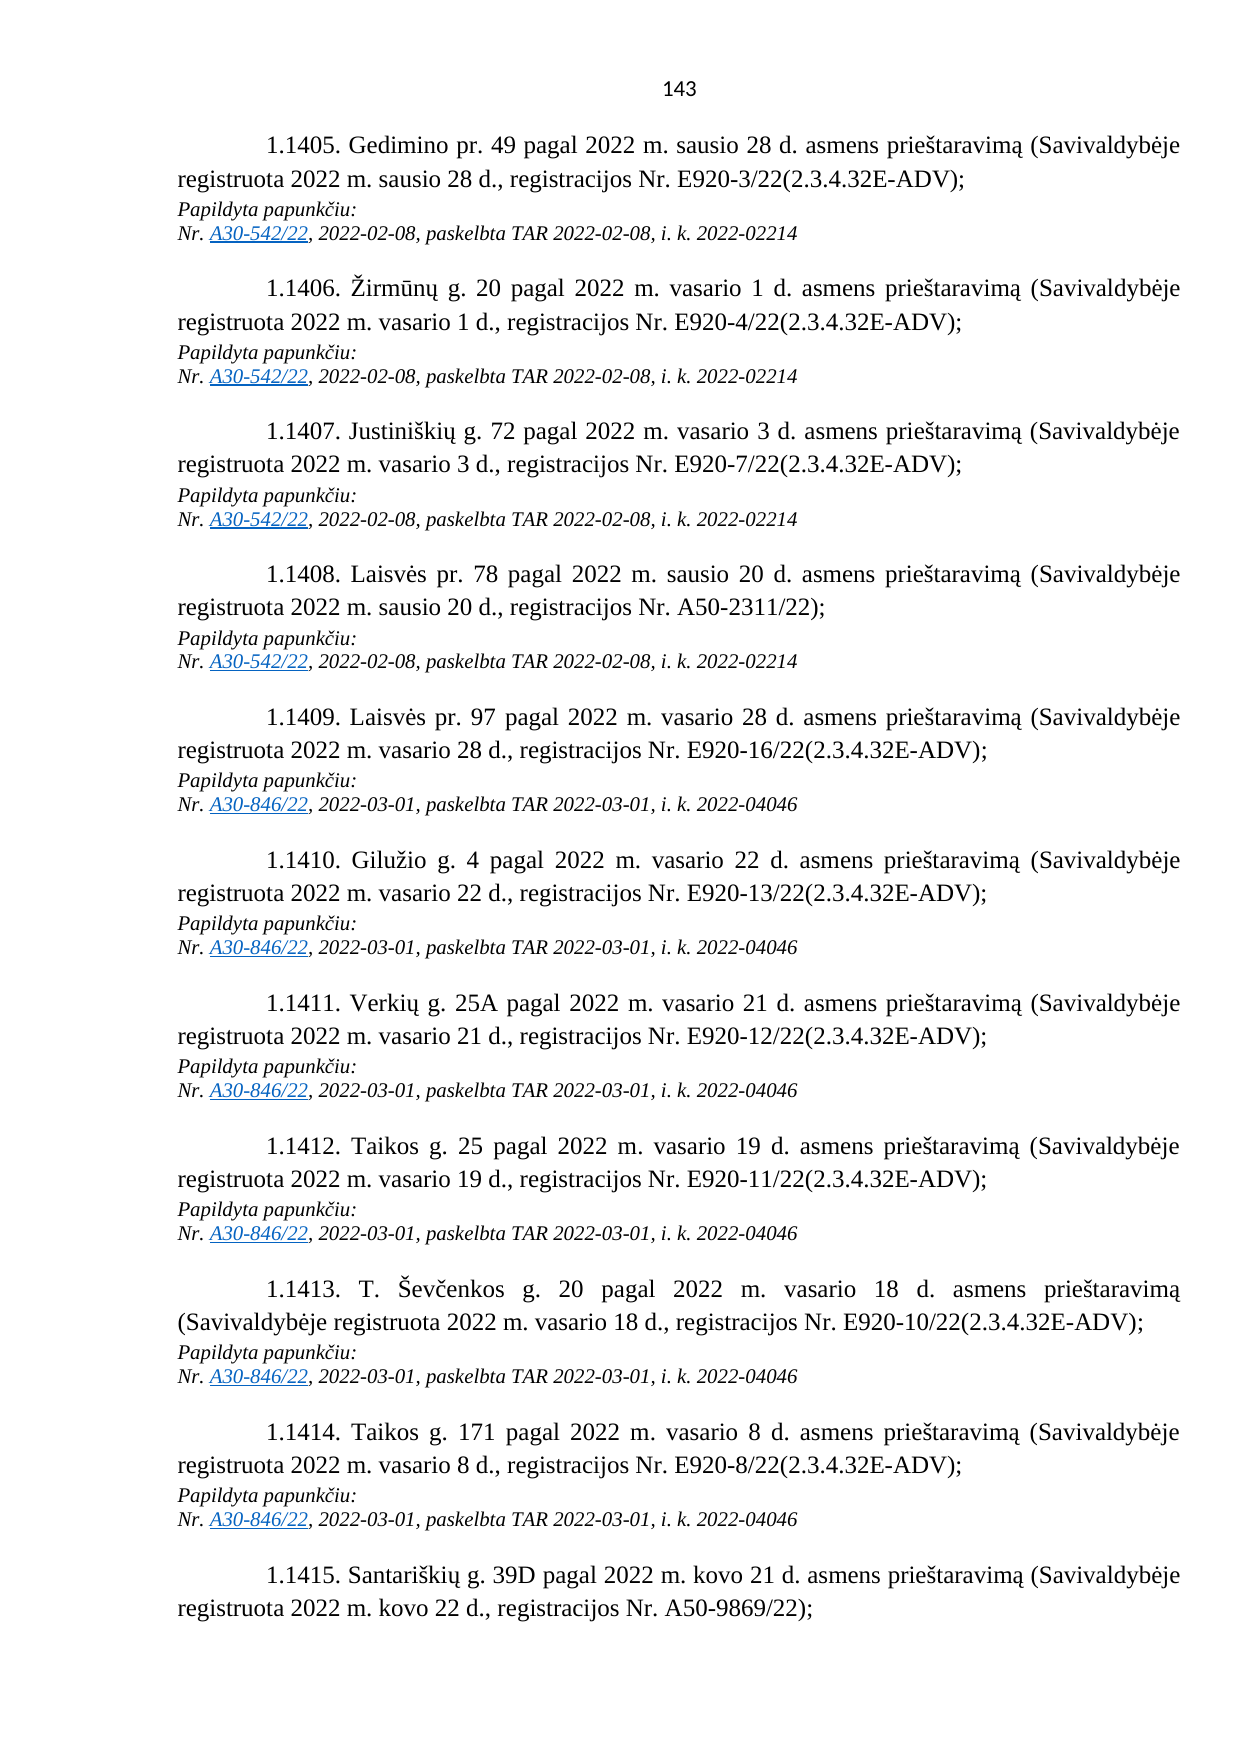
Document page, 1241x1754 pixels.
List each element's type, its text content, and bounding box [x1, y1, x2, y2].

text Nr. A30-542/22, 2022-02-08, paskelbta TAR 2022-02-08, i. k. 2022-02214 [177, 364, 1181, 388]
text Papildyta papunkčiu: [177, 768, 1181, 792]
text Nr. A30-846/22, 2022-03-01, paskelbta TAR 2022-03-01, i. k. 2022-04046 [177, 1507, 1181, 1531]
text Papildyta papunkčiu: [177, 1340, 1181, 1364]
text Papildyta papunkčiu: [177, 1483, 1181, 1507]
text 1.1413. T. Ševčenkos g. 20 pagal 2022 m. vasario 18 d. asmens prieštaravimą (Savivaldybėje registruota 2022 m. vasario 18 d., registracijos Nr. E920-10/22(2.3.4.32E-ADV); [177, 1274, 1181, 1336]
text 1.1410. Gilužio g. 4 pagal 2022 m. vasario 22 d. asmens prieštaravimą (Savivaldybėje registruota 2022 m. vasario 22 d., registracijos Nr. E920-13/22(2.3.4.32E-ADV); [177, 845, 1181, 907]
text 1.1414. Taikos g. 171 pagal 2022 m. vasario 8 d. asmens prieštaravimą (Savivaldybėje registruota 2022 m. vasario 8 d., registracijos Nr. E920-8/22(2.3.4.32E-ADV); [177, 1417, 1181, 1479]
text Nr. A30-846/22, 2022-03-01, paskelbta TAR 2022-03-01, i. k. 2022-04046 [177, 1078, 1181, 1102]
text Papildyta papunkčiu: [177, 625, 1181, 649]
text 1.1408. Laisvės pr. 78 pagal 2022 m. sausio 20 d. asmens prieštaravimą (Savivaldybėje registruota 2022 m. sausio 20 d., registracijos Nr. A50-2311/22); [177, 559, 1181, 621]
text Papildyta papunkčiu: [177, 1054, 1181, 1078]
text Nr. A30-846/22, 2022-03-01, paskelbta TAR 2022-03-01, i. k. 2022-04046 [177, 1364, 1181, 1388]
text Nr. A30-542/22, 2022-02-08, paskelbta TAR 2022-02-08, i. k. 2022-02214 [177, 507, 1181, 531]
text Papildyta papunkčiu: [177, 911, 1181, 935]
text 1.1411. Verkių g. 25A pagal 2022 m. vasario 21 d. asmens prieštaravimą (Savivaldybėje registruota 2022 m. vasario 21 d., registracijos Nr. E920-12/22(2.3.4.32E-ADV); [177, 988, 1181, 1050]
text Papildyta papunkčiu: [177, 482, 1181, 507]
text 1.1415. Santariškių g. 39D pagal 2022 m. kovo 21 d. asmens prieštaravimą (Savivaldybėje registruota 2022 m. kovo 22 d., registracijos Nr. A50-9869/22); [177, 1560, 1181, 1622]
text Papildyta papunkčiu: [177, 1197, 1181, 1221]
text 1.1412. Taikos g. 25 pagal 2022 m. vasario 19 d. asmens prieštaravimą (Savivaldybėje registruota 2022 m. vasario 19 d., registracijos Nr. E920-11/22(2.3.4.32E-ADV); [177, 1131, 1181, 1193]
text Papildyta papunkčiu: [177, 339, 1181, 364]
text Papildyta papunkčiu: [177, 197, 1181, 221]
text 1.1406. Žirmūnų g. 20 pagal 2022 m. vasario 1 d. asmens prieštaravimą (Savivaldybėje registruota 2022 m. vasario 1 d., registracijos Nr. E920-4/22(2.3.4.32E-ADV); [177, 273, 1181, 335]
text Nr. A30-846/22, 2022-03-01, paskelbta TAR 2022-03-01, i. k. 2022-04046 [177, 1221, 1181, 1245]
text Nr. A30-846/22, 2022-03-01, paskelbta TAR 2022-03-01, i. k. 2022-04046 [177, 935, 1181, 959]
text Nr. A30-542/22, 2022-02-08, paskelbta TAR 2022-02-08, i. k. 2022-02214 [177, 649, 1181, 673]
text 1.1405. Gedimino pr. 49 pagal 2022 m. sausio 28 d. asmens prieštaravimą (Savivaldybėje registruota 2022 m. sausio 28 d., registracijos Nr. E920-3/22(2.3.4.32E-ADV); [177, 131, 1181, 192]
text 1.1407. Justiniškių g. 72 pagal 2022 m. vasario 3 d. asmens prieštaravimą (Savivaldybėje registruota 2022 m. vasario 3 d., registracijos Nr. E920-7/22(2.3.4.32E-ADV); [177, 416, 1181, 478]
text 1.1409. Laisvės pr. 97 pagal 2022 m. vasario 28 d. asmens prieštaravimą (Savivaldybėje registruota 2022 m. vasario 28 d., registracijos Nr. E920-16/22(2.3.4.32E-ADV); [177, 702, 1181, 764]
text Nr. A30-542/22, 2022-02-08, paskelbta TAR 2022-02-08, i. k. 2022-02214 [177, 221, 1181, 245]
text Nr. A30-846/22, 2022-03-01, paskelbta TAR 2022-03-01, i. k. 2022-04046 [177, 792, 1181, 816]
